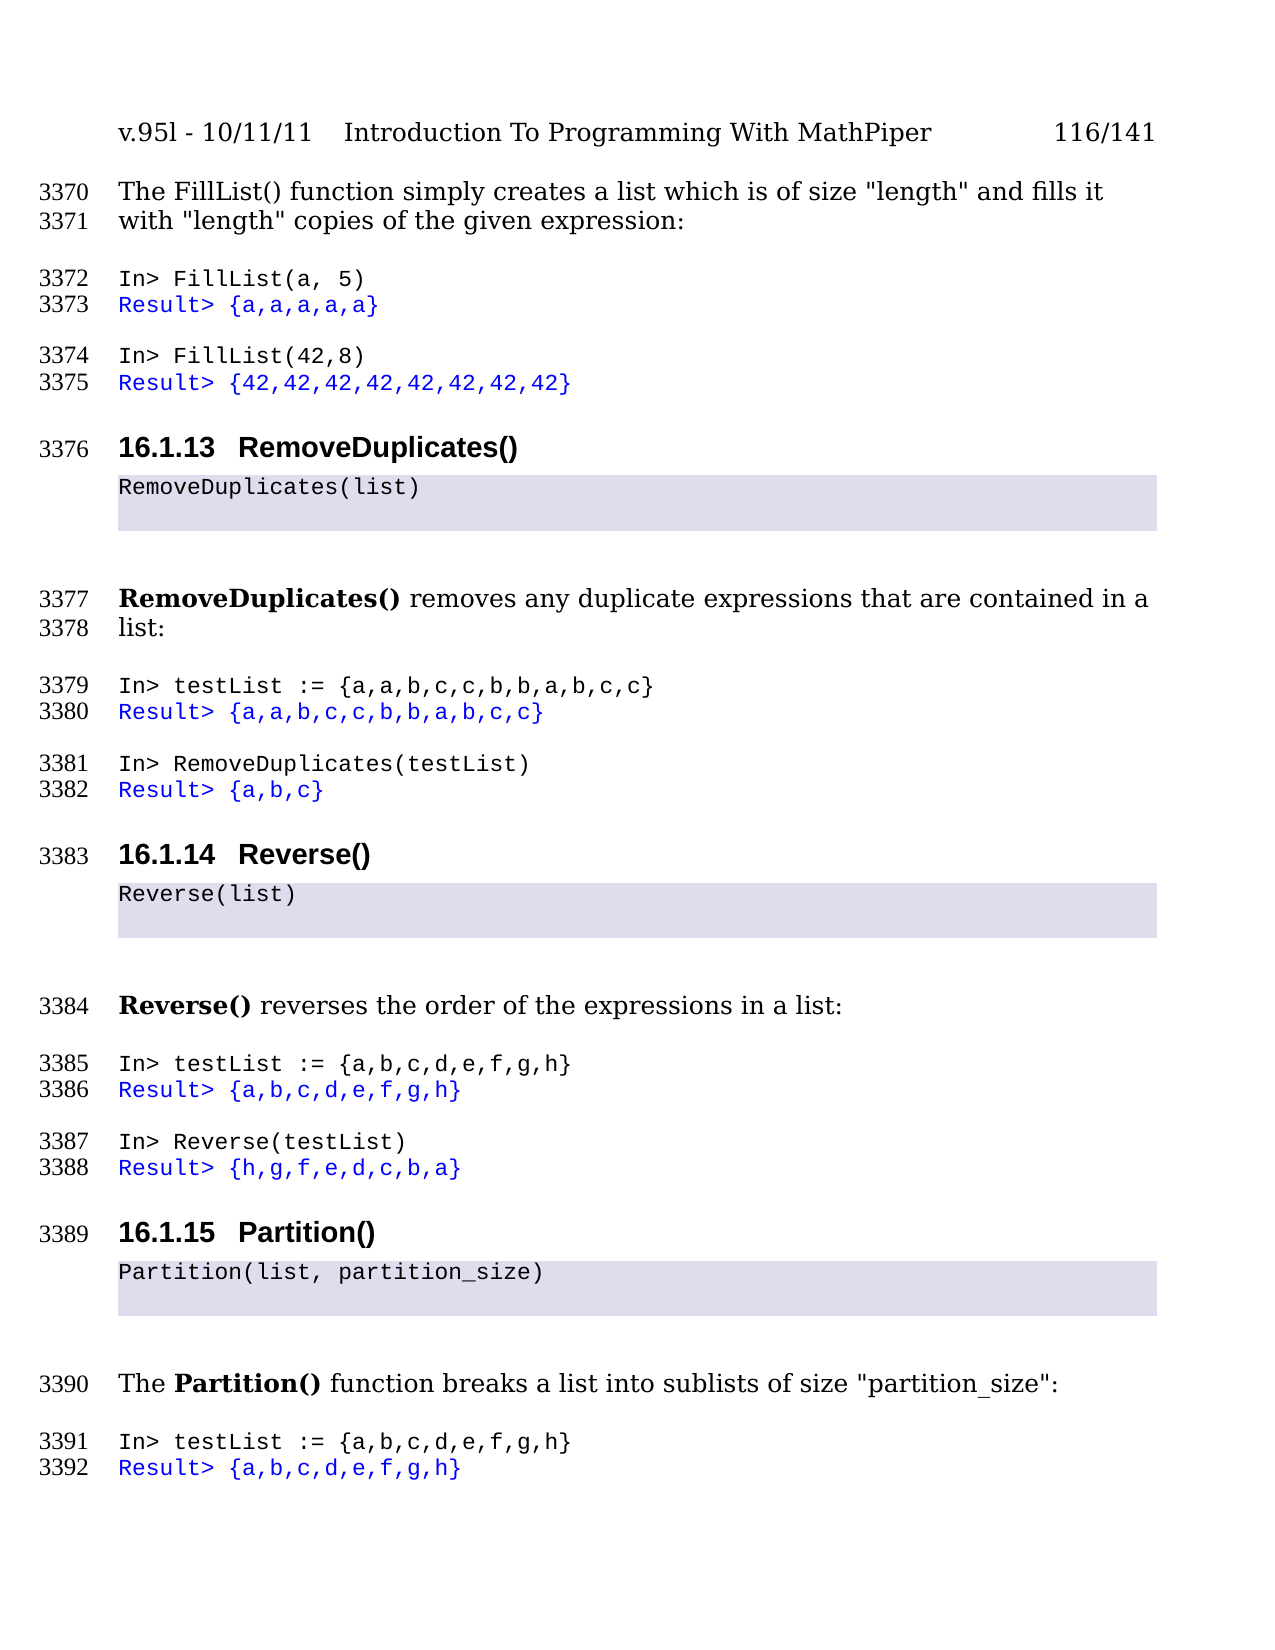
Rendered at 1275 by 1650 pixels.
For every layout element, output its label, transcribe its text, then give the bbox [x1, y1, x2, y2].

text The Partition() function breaks a list into sublists of size "partition_size": [118, 1369, 1157, 1399]
text In> testList := {a,b,c,d,e,f,g,h} [118, 1431, 1157, 1457]
table_header RemoveDuplicates(list) [118, 475, 1157, 531]
text Reverse() reverses the order of the expressions in a list: [118, 991, 1157, 1021]
table_header Reverse(list) [118, 883, 1157, 938]
text Result> {a,a,a,a,a} [118, 293, 1157, 319]
text The FillList() function simply creates a list which is of size "length" and fills it with "length" copies of the given expression: [118, 177, 1157, 235]
text RemoveDuplicates() removes any duplicate expressions that are contained in a list: [118, 584, 1157, 642]
subtitle Partition() [118, 1215, 1157, 1249]
text Result> {42,42,42,42,42,42,42,42} [118, 371, 1157, 397]
text Result> {h,g,f,e,d,c,b,a} [118, 1156, 1157, 1182]
table_header Partition(list, partition_size) [118, 1261, 1157, 1316]
text Result> {a,b,c,d,e,f,g,h} [118, 1078, 1157, 1104]
text Result> {a,b,c,d,e,f,g,h} [118, 1457, 1157, 1482]
text In> FillList(42,8) [118, 345, 1157, 371]
text Result> {a,b,c} [118, 778, 1157, 804]
text In> RemoveDuplicates(testList) [118, 752, 1157, 778]
text Result> {a,a,b,c,c,b,b,a,b,c,c} [118, 700, 1157, 726]
subtitle Reverse() [118, 837, 1157, 871]
text In> testList := {a,b,c,d,e,f,g,h} [118, 1052, 1157, 1078]
text In> FillList(a, 5) [118, 267, 1157, 293]
subtitle RemoveDuplicates() [118, 430, 1157, 463]
text In> Reverse(testList) [118, 1130, 1157, 1156]
text In> testList := {a,a,b,c,c,b,b,a,b,c,c} [118, 674, 1157, 700]
